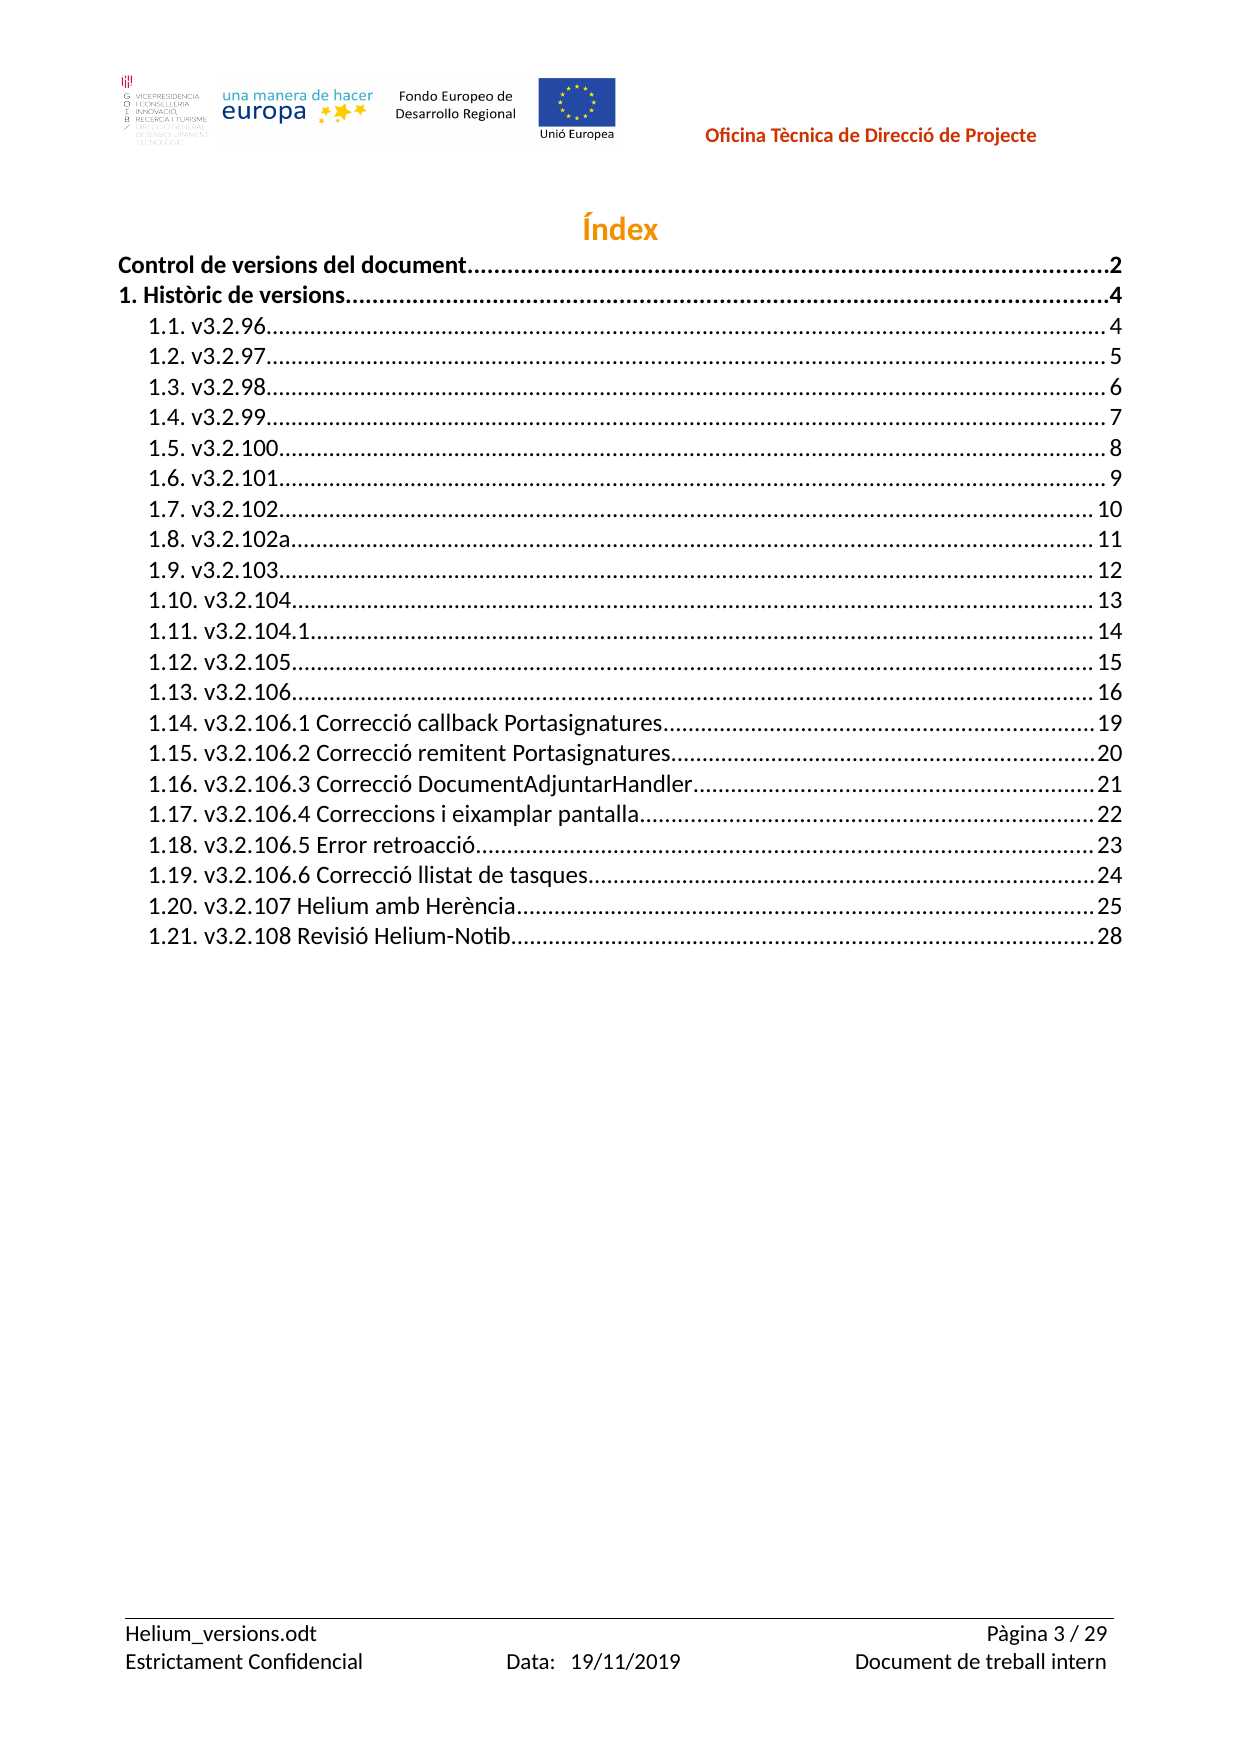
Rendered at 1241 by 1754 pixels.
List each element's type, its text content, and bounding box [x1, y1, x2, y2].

text 1.5. v3.2.100 8 [148, 432, 1122, 463]
text 1.18. v3.2.106.5 Error retroacció 23 [148, 829, 1122, 859]
text 1.20. v3.2.107 Helium amb Herència 25 [148, 890, 1122, 920]
text 1. Històric de versions 4 [118, 279, 1122, 310]
text 1.11. v3.2.104.1 14 [148, 615, 1122, 646]
text 1.17. v3.2.106.4 Correccions i eixamplar pantalla 22 [148, 798, 1122, 829]
text 1.12. v3.2.105 15 [148, 646, 1122, 676]
text 1.14. v3.2.106.1 Correcció callback Portasignatures 19 [148, 707, 1122, 737]
text 1.6. v3.2.101 9 [148, 463, 1122, 493]
text 1.4. v3.2.99 7 [148, 402, 1122, 432]
text 1.10. v3.2.104 13 [148, 585, 1122, 615]
picture [118, 73, 213, 147]
text 1.21. v3.2.108 Revisió Helium-Notib 28 [148, 920, 1122, 951]
text Control de versions del document 2 [118, 249, 1122, 279]
text Índex [118, 208, 1122, 249]
text 1.19. v3.2.106.6 Correcció llistat de tasques 24 [148, 859, 1122, 890]
text 1.1. v3.2.96 4 [148, 310, 1122, 341]
text 1.13. v3.2.106 16 [148, 676, 1122, 707]
text 1.9. v3.2.103 12 [148, 554, 1122, 585]
text 1.8. v3.2.102a 11 [148, 524, 1122, 554]
text 1.3. v3.2.98 6 [148, 371, 1122, 402]
text 1.16. v3.2.106.3 Correcció DocumentAdjuntarHandler 21 [148, 768, 1122, 798]
text 1.2. v3.2.97 5 [148, 341, 1122, 371]
text 1.7. v3.2.102 10 [148, 493, 1122, 524]
text 1.15. v3.2.106.2 Correcció remitent Portasignatures 20 [148, 737, 1122, 768]
picture [219, 73, 621, 147]
